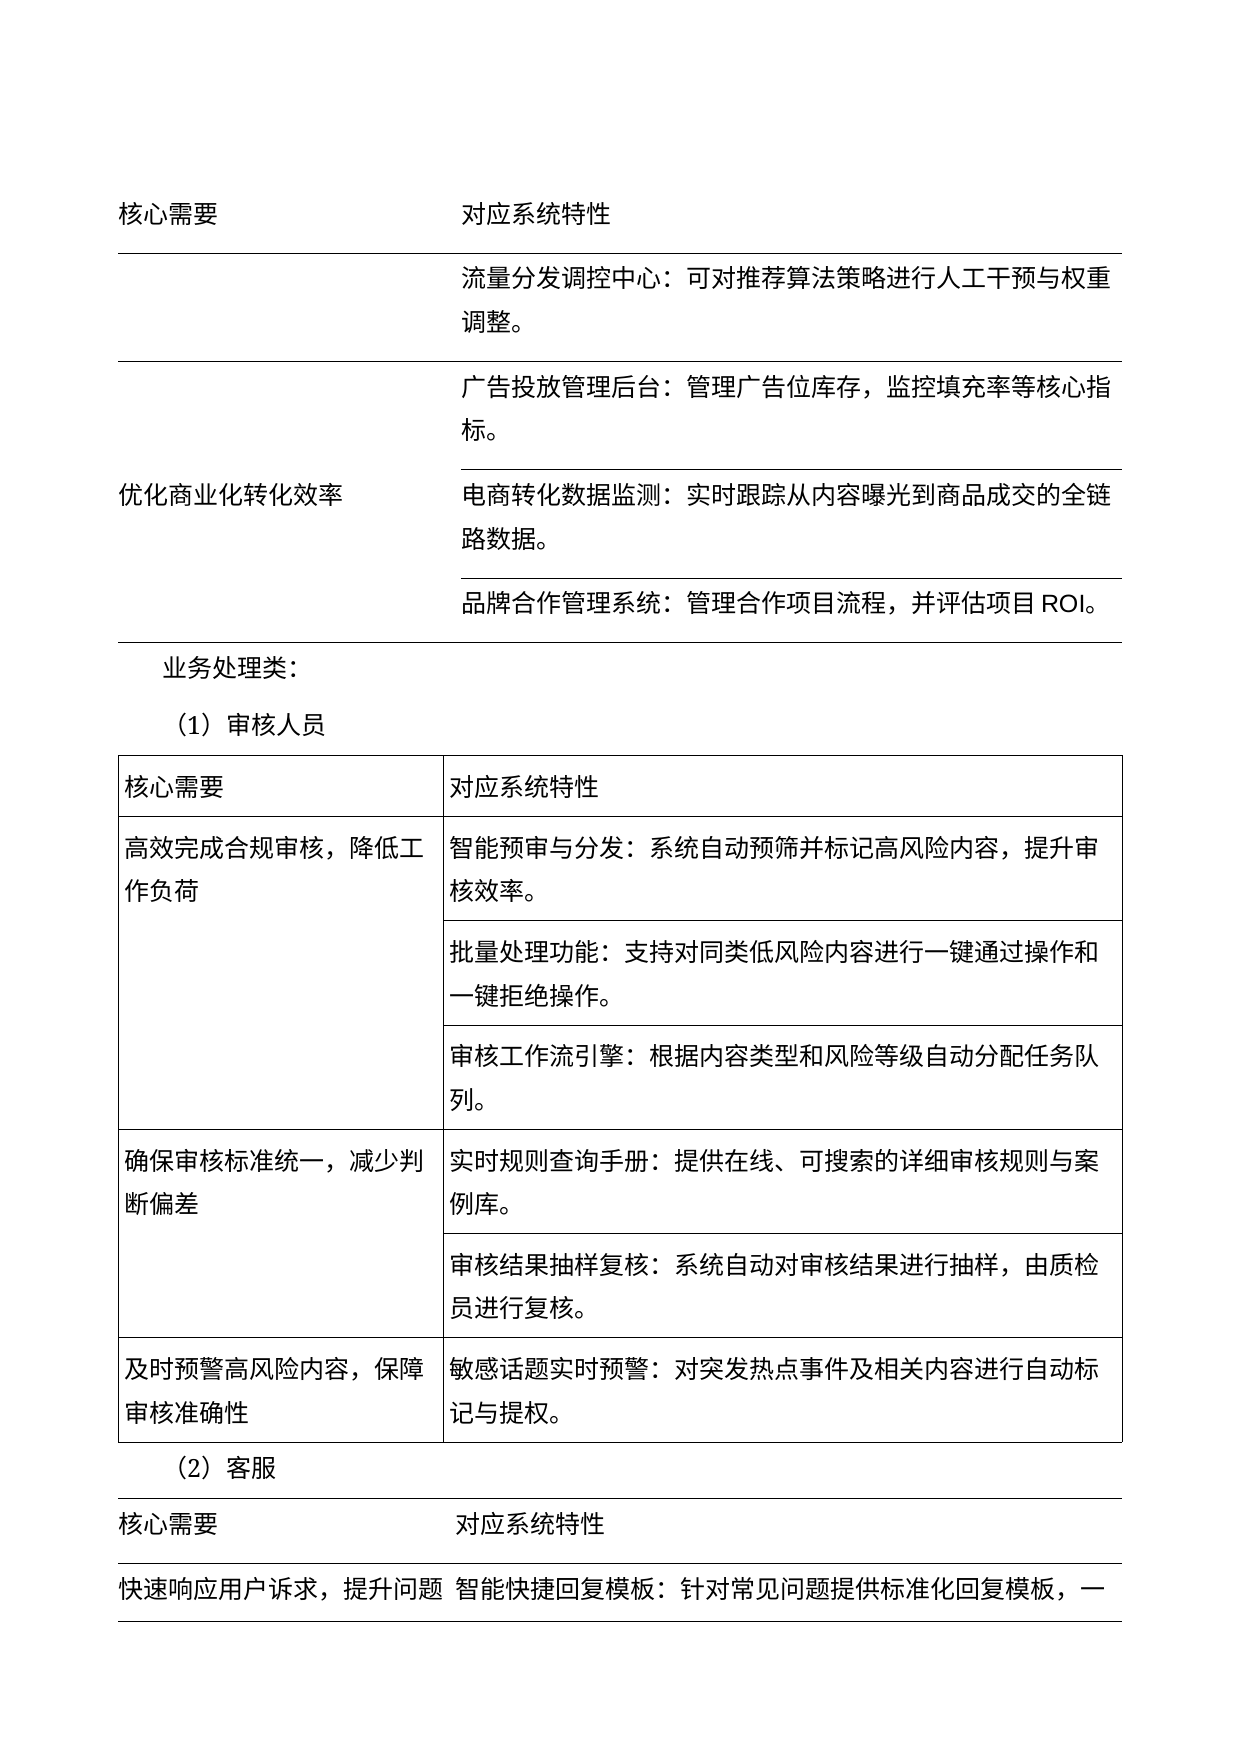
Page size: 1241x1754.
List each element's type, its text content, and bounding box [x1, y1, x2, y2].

table_cell 广告投放管理后台：管理广告位库存，监控填充率等核心指标。 [461, 362, 1122, 469]
table_cell 实时规则查询手册：提供在线、可搜索的详细审核规则与案例库。 [444, 1130, 1122, 1233]
table_cell 高效完成合规审核，降低工作负荷 [119, 817, 443, 1129]
table_cell 审核工作流引擎：根据内容类型和风险等级自动分配任务队列。 [444, 1026, 1122, 1129]
text （1）审核人员 [118, 705, 1122, 741]
table_cell 快速响应用户诉求，提升问题 [118, 1564, 455, 1621]
table_cell 流量分发调控中心：可对推荐算法策略进行人工干预与权重调整。 [461, 254, 1122, 361]
table_header 对应系统特性 [461, 188, 1122, 252]
table_cell 品牌合作管理系统：管理合作项目流程，并评估项目ROI。 [461, 579, 1122, 642]
text （2）客服 [118, 1448, 1122, 1484]
table_cell 敏感话题实时预警：对突发热点事件及相关内容进行自动标记与提权。 [444, 1338, 1122, 1442]
table_cell 批量处理功能：支持对同类低风险内容进行一键通过操作和一键拒绝操作。 [444, 921, 1122, 1024]
table_header 对应系统特性 [455, 1499, 1122, 1563]
table_header 核心需要 [118, 1499, 455, 1563]
text 业务处理类： [118, 649, 1122, 685]
table_cell 电商转化数据监测：实时跟踪从内容曝光到商品成交的全链路数据。 [461, 470, 1122, 577]
table_header 对应系统特性 [444, 756, 1122, 816]
table_cell 智能预审与分发：系统自动预筛并标记高风险内容，提升审核效率。 [444, 817, 1122, 920]
table_cell 及时预警高风险内容，保障审核准确性 [119, 1338, 443, 1442]
table_cell 智能快捷回复模板：针对常见问题提供标准化回复模板，一 [455, 1564, 1122, 1621]
table_cell 优化商业化转化效率 [118, 362, 461, 642]
table_cell 审核结果抽样复核：系统自动对审核结果进行抽样，由质检员进行复核。 [444, 1234, 1122, 1337]
table_cell 确保审核标准统一，减少判断偏差 [119, 1130, 443, 1337]
table_header 核心需要 [119, 756, 443, 816]
table_header 核心需要 [118, 188, 461, 252]
